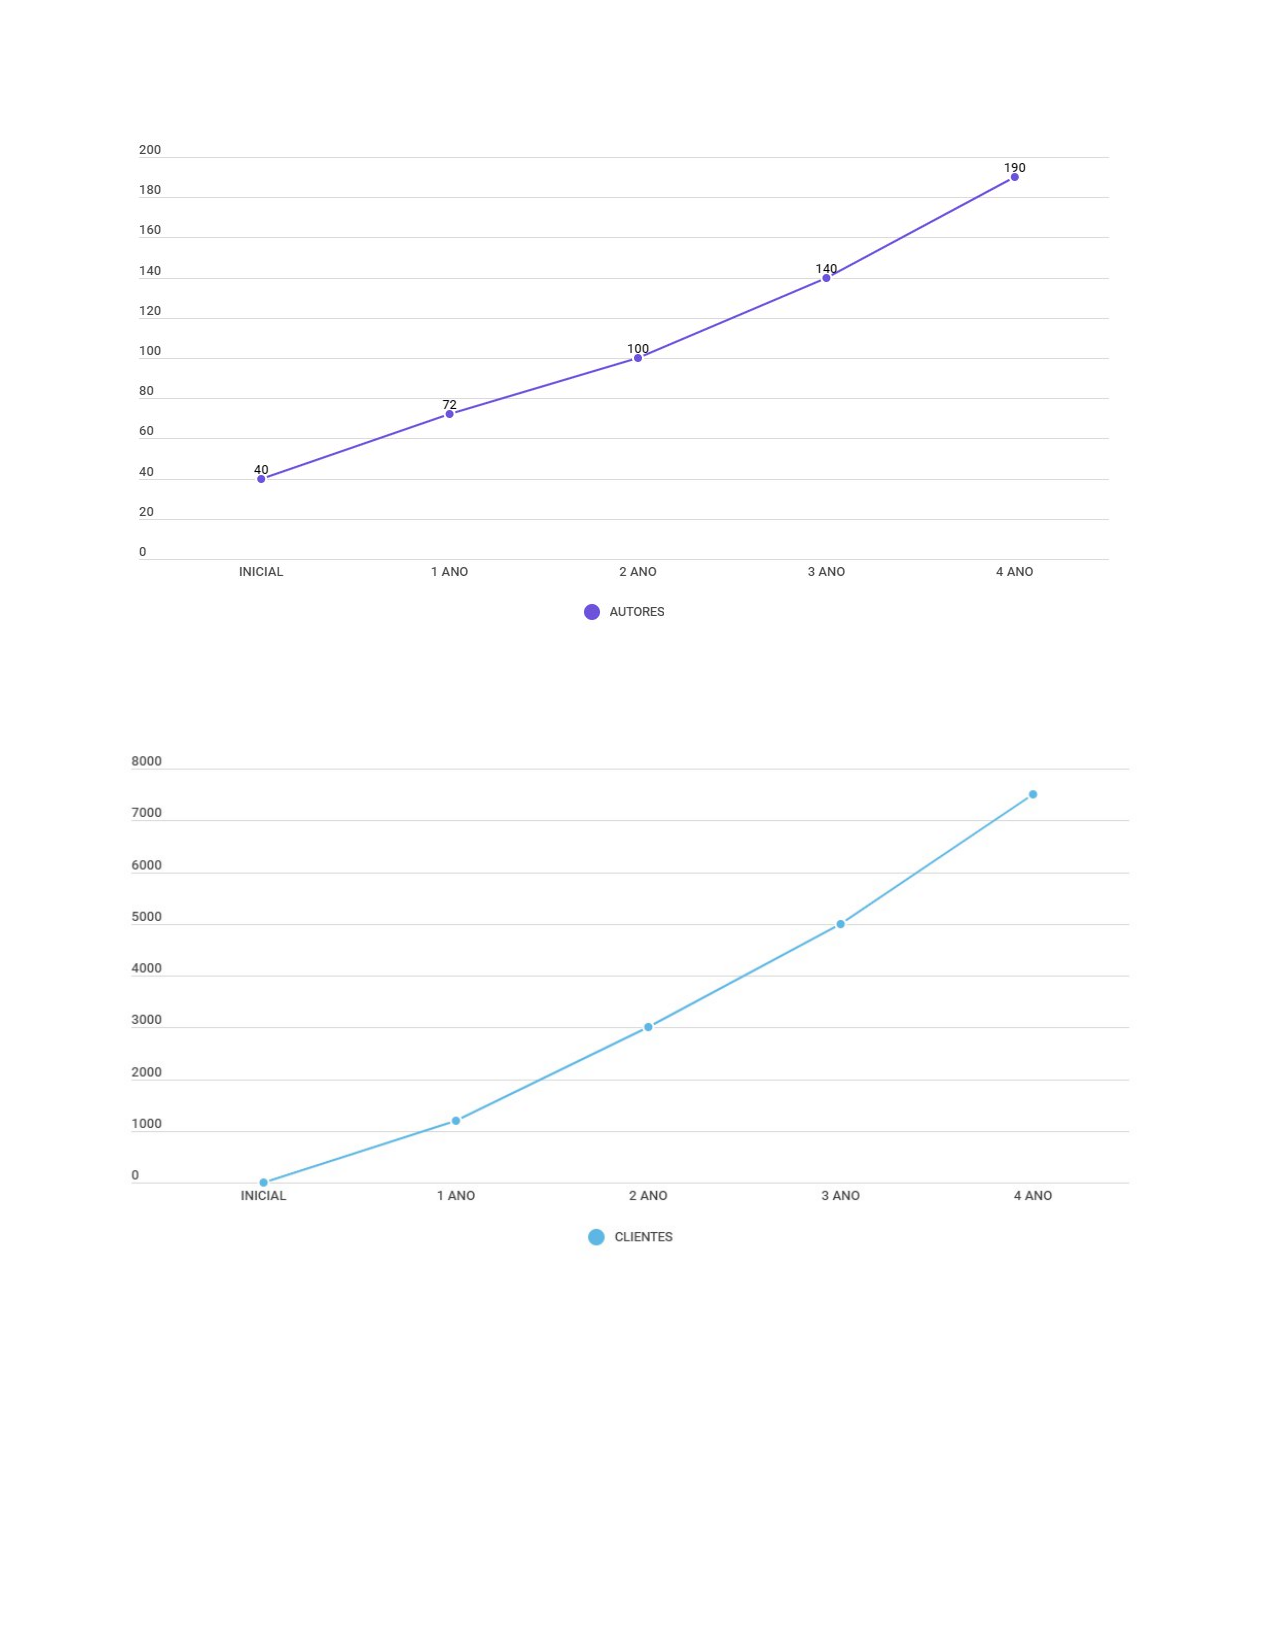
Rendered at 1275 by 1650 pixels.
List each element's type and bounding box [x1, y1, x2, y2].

picture [118, 124, 1157, 661]
picture [116, 749, 1156, 1266]
